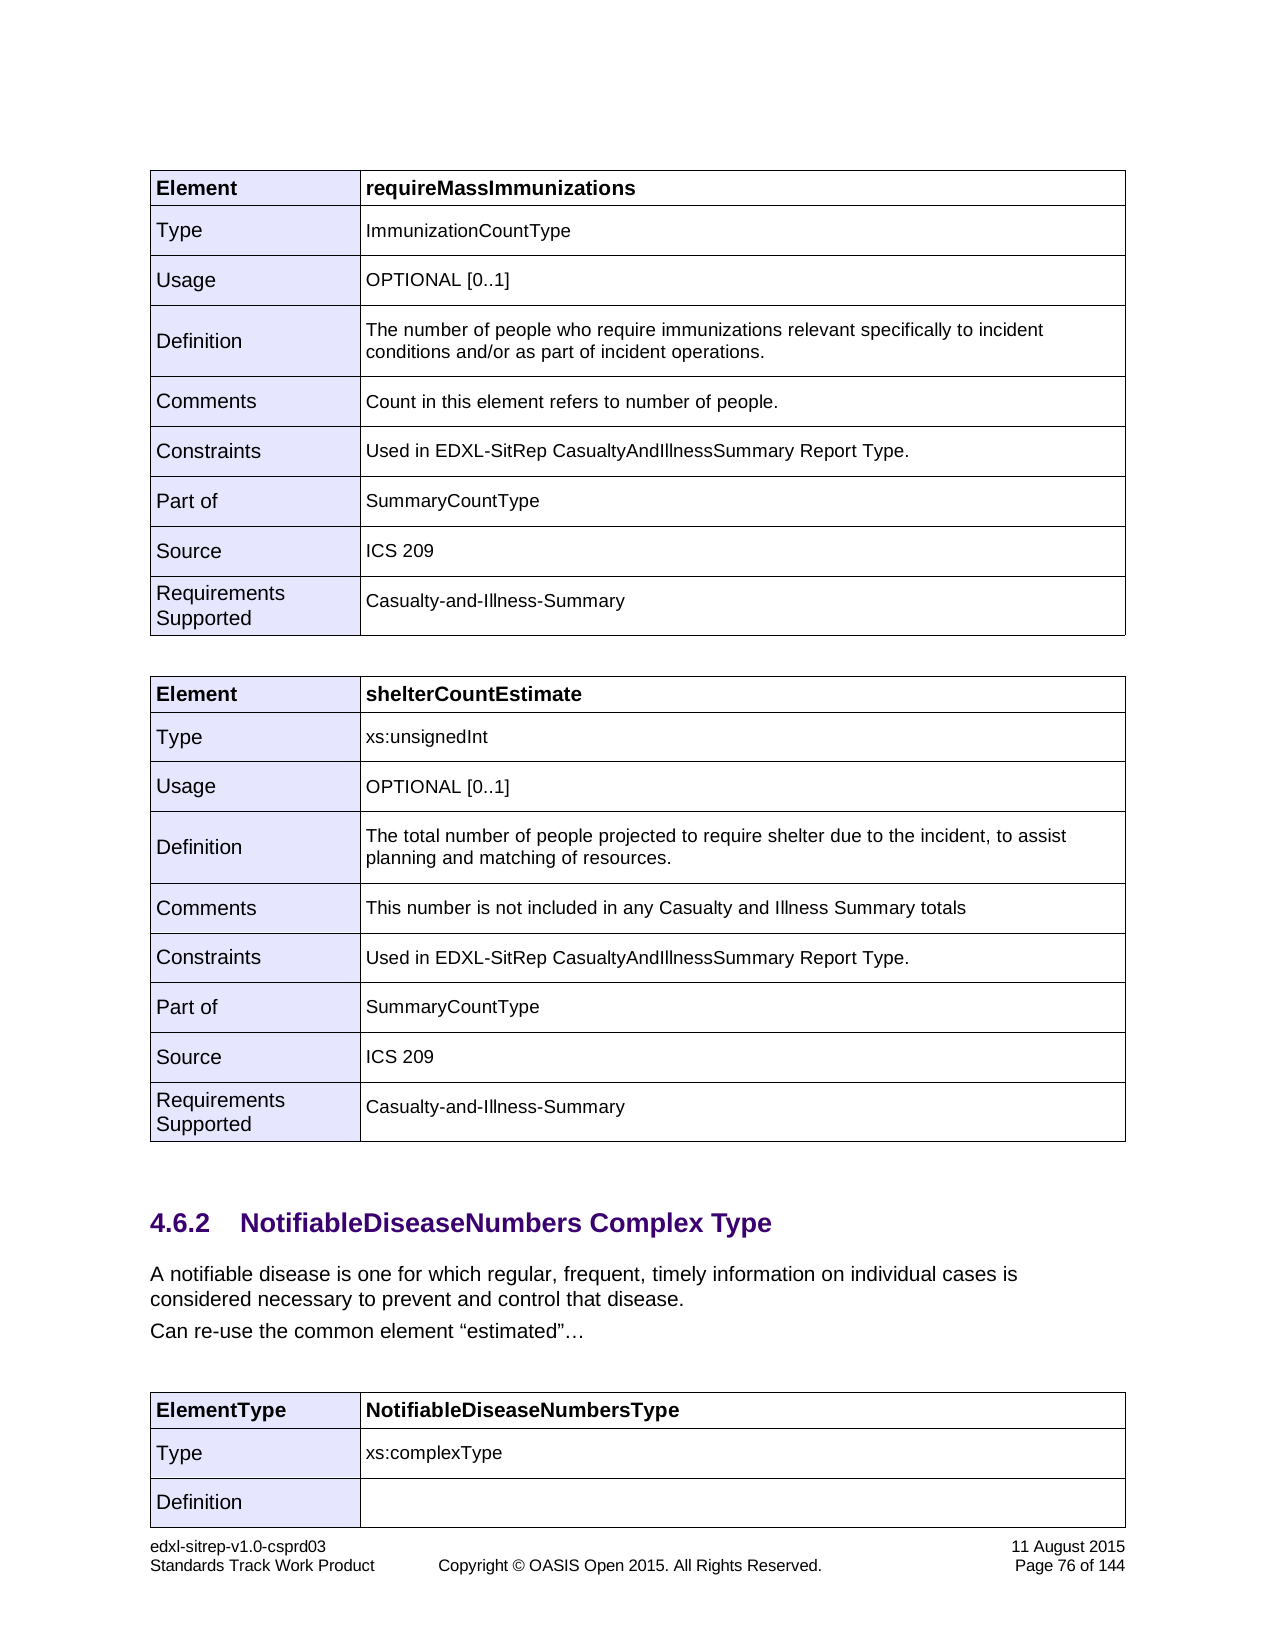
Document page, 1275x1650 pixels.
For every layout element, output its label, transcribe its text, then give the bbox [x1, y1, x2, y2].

text Can re-use the common element “estimated”… [150, 1319, 1125, 1343]
table_cell Usage [151, 762, 360, 811]
table_header Element [151, 171, 360, 205]
table_cell Constraints [151, 427, 360, 476]
table_cell Casualty-and-Illness-Summary [361, 577, 1125, 635]
table_cell Type [151, 206, 360, 255]
table_cell xs:complexType [361, 1429, 1125, 1477]
table_cell This number is not included in any Casualty and Illness Summary totals [361, 884, 1125, 932]
table_cell Definition [151, 812, 360, 883]
subtitle NotifiableDiseaseNumbers Complex Type [150, 1207, 1125, 1238]
table_header shelterCountEstimate [361, 677, 1125, 712]
table_cell ICS 209 [361, 1033, 1125, 1082]
table_header requireMassImmunizations [361, 171, 1125, 205]
table_cell Constraints [151, 934, 360, 982]
table_header ElementType [151, 1393, 360, 1428]
table_cell SummaryCountType [361, 983, 1125, 1032]
table_cell ICS 209 [361, 527, 1125, 576]
table_cell Part of [151, 477, 360, 526]
table_cell Definition [151, 306, 360, 376]
table_cell Part of [151, 983, 360, 1032]
table_cell Type [151, 713, 360, 761]
table_cell [361, 1479, 1125, 1527]
table_cell SummaryCountType [361, 477, 1125, 526]
table_cell Comments [151, 884, 360, 932]
table_cell xs:unsignedInt [361, 713, 1125, 761]
table_cell OPTIONAL [0..1] [361, 762, 1125, 811]
text A notifiable disease is one for which regular, frequent, timely information on individual cases is considered necessary to prevent and control that disease. [150, 1262, 1125, 1311]
table_cell Source [151, 1033, 360, 1082]
table_cell Source [151, 527, 360, 576]
table_cell Usage [151, 256, 360, 305]
table_cell The total number of people projected to require shelter due to the incident, to assist planning and matching of resources. [361, 812, 1125, 883]
table_cell ImmunizationCountType [361, 206, 1125, 255]
table_cell Casualty-and-Illness-Summary [361, 1083, 1125, 1141]
table_cell Type [151, 1429, 360, 1477]
table_cell The number of people who require immunizations relevant specifically to incident conditions and/or as part of incident operations. [361, 306, 1125, 376]
table_cell Used in EDXL-SitRep CasualtyAndIllnessSummary Report Type. [361, 427, 1125, 476]
table_cell Requirements Supported [151, 1083, 360, 1141]
table_cell Used in EDXL-SitRep CasualtyAndIllnessSummary Report Type. [361, 934, 1125, 982]
table_header NotifiableDiseaseNumbersType [361, 1393, 1125, 1428]
table_cell OPTIONAL [0..1] [361, 256, 1125, 305]
table_cell Requirements Supported [151, 577, 360, 635]
table_cell Definition [151, 1479, 360, 1527]
table_header Element [151, 677, 360, 712]
table_cell Count in this element refers to number of people. [361, 377, 1125, 426]
table_cell Comments [151, 377, 360, 426]
